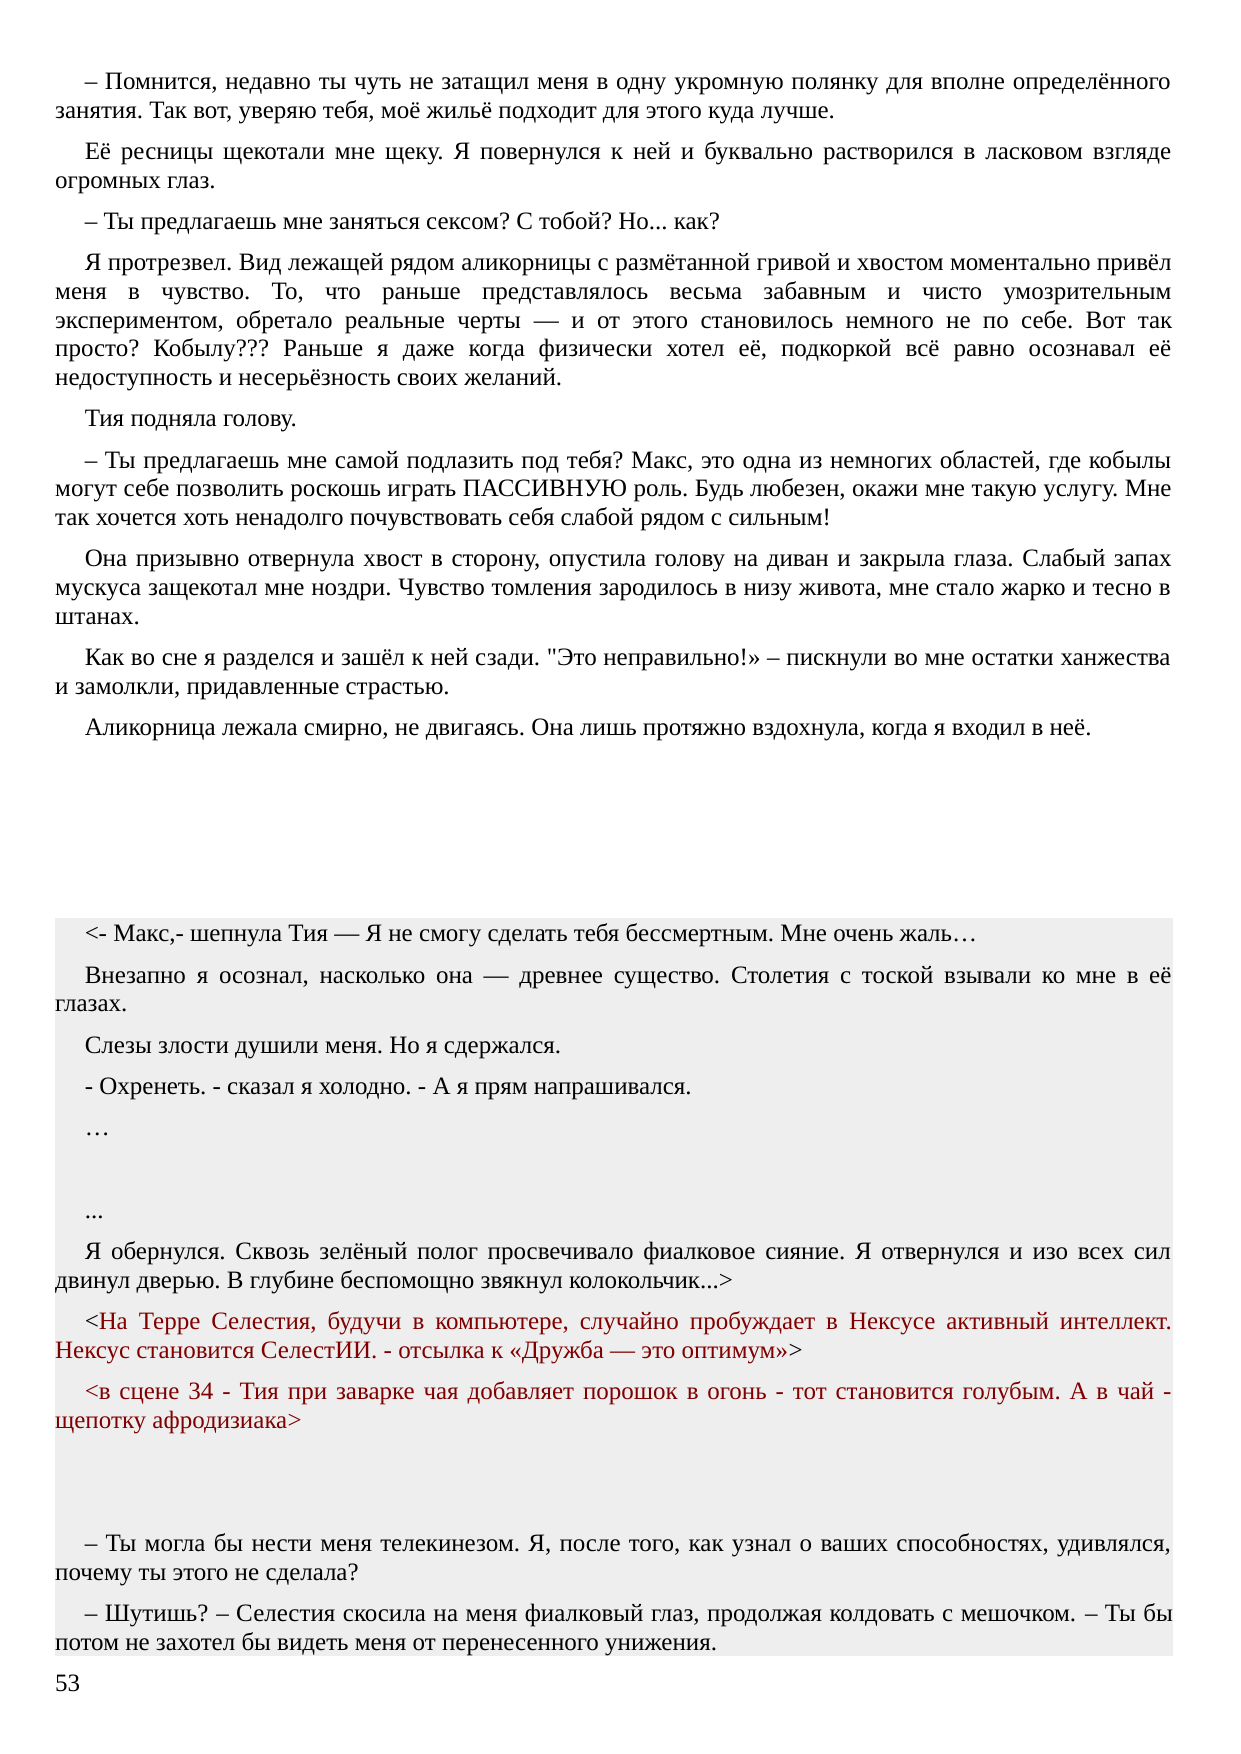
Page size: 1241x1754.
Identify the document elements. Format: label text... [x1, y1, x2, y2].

text - Охренеть. - сказал я холодно. - А я прям напрашивался. [55, 1071, 1173, 1100]
text Её ресницы щекотали мне щеку. Я повернулся к ней и буквально растворился в ласковом взгляде огромных глаз. [55, 136, 1173, 193]
text – Ты предлагаешь мне заняться сексом? С тобой? Но... как? [55, 206, 1173, 235]
text … [55, 1112, 1173, 1141]
text Слезы злости душили меня. Но я сдержался. [55, 1030, 1173, 1058]
text Я протрезвел. Вид лежащей рядом аликорницы с размётанной гривой и хвостом моментально привёл меня в чувство. То, что раньше представлялось весьма забавным и чисто умозрительным экспериментом, обретало реальные черты — и от этого становилось немного не по себе. Вот так просто? Кобылу??? Раньше я даже когда физически хотел её, подкоркой всё равно осознавал её недоступность и несерьёзность своих желаний. [55, 247, 1173, 391]
text Внезапно я осознал, насколько она — древнее существо. Столетия с тоской взывали ко мне в её глазах. [55, 960, 1173, 1017]
text <На Терре Селестия, будучи в компьютере, случайно пробуждает в Нексусе активный интеллект. Нексус становится СелестИИ. - отсылка к «Дружба — это оптимум»> [55, 1306, 1173, 1363]
text – Ты могла бы нести меня телекинезом. Я, после того, как узнал о ваших способностях, удивлялся, почему ты этого не сделала? [55, 1528, 1173, 1586]
text <в сцене 34 - Тия при заварке чая добавляет порошок в огонь - тот становится голубым. А в чай - щепотку афродизиака> [55, 1376, 1173, 1433]
text Я обернулся. Сквозь зелёный полог просвечивало фиалковое сияние. Я отвернулся и изо всех сил двинул дверью. В глубине беспомощно звякнул колокольчик...> [55, 1236, 1173, 1293]
text Она призывно отвернула хвост в сторону, опустила голову на диван и закрыла глаза. Слабый запах мускуса защекотал мне ноздри. Чувство томления зародилось в низу живота, мне стало жарко и тесно в штанах. [55, 543, 1173, 630]
text – Помнится, недавно ты чуть не затащил меня в одну укромную полянку для вполне определённого занятия. Так вот, уверяю тебя, моё жильё подходит для этого куда лучше. [55, 66, 1173, 123]
text – Ты предлагаешь мне самой подлазить под тебя? Макс, это одна из немногих областей, где кобылы могут себе позволить роскошь играть ПАССИВНУЮ роль. Будь любезен, окажи мне такую услугу. Мне так хочется хоть ненадолго почувствовать себя слабой рядом с сильным! [55, 445, 1173, 531]
text Аликорница лежала смирно, не двигаясь. Она лишь протяжно вздохнула, когда я входил в неё. [55, 712, 1173, 741]
text Как во сне я разделся и зашёл к ней сзади. "Это неправильно!» – пискнули во мне остатки ханжества и замолкли, придавленные страстью. [55, 642, 1173, 700]
text <- Макс,- шепнула Тия — Я не смогу сделать тебя бессмертным. Мне очень жаль… [55, 918, 1173, 947]
text Тия подняла голову. [55, 403, 1173, 432]
text – Шутишь? – Селестия скосила на меня фиалковый глаз, продолжая колдовать с мешочком. – Ты бы потом не захотел бы видеть меня от перенесенного унижения. [55, 1598, 1173, 1656]
text ... [55, 1195, 1173, 1223]
